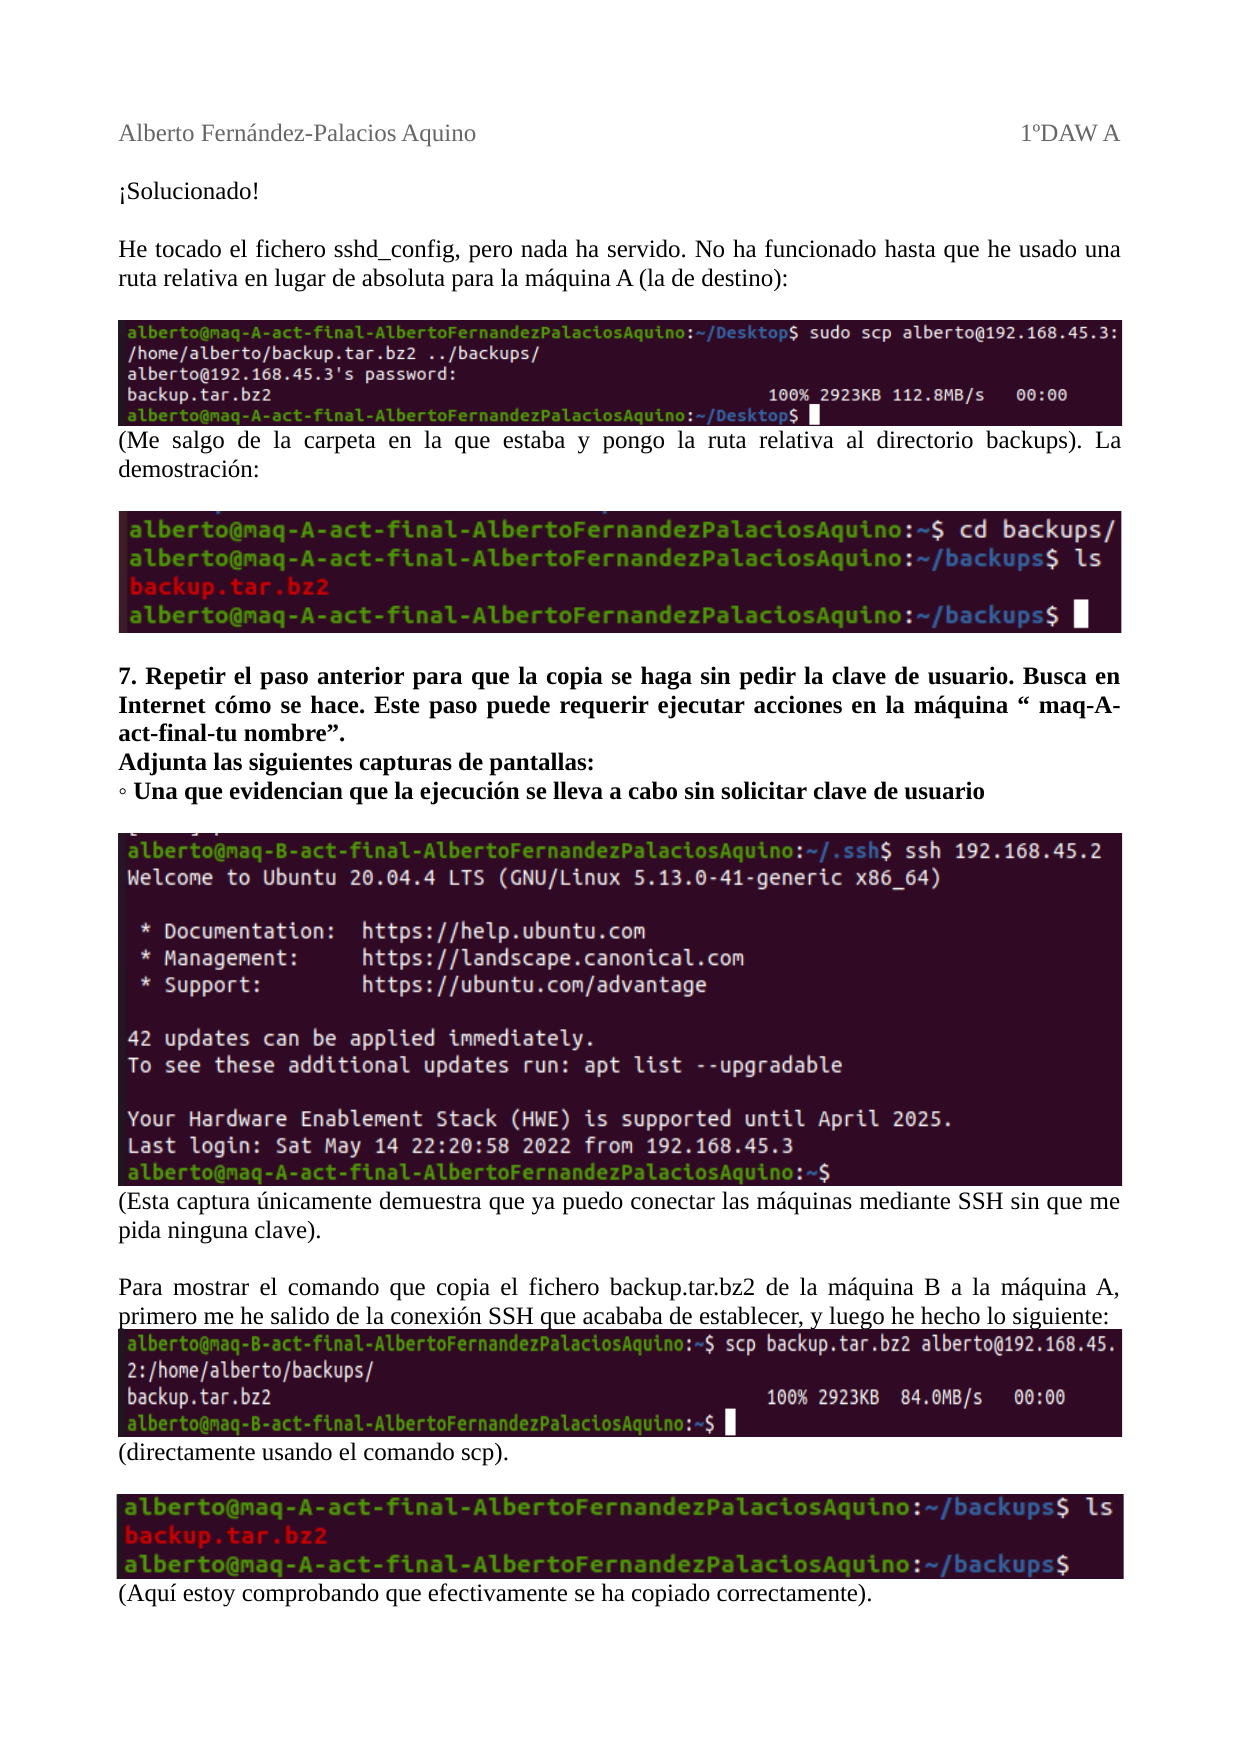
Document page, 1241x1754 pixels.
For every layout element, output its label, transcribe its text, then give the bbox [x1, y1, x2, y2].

picture [116, 1494, 1124, 1579]
picture [118, 833, 1123, 1186]
text 7. Repetir el paso anterior para que la copia se haga sin pedir la clave de usuario. Busca en Internet cómo se hace. Este paso puede requerir ejecutar acciones en la máquina “ maq-A-act-final-tu nombre”. [118, 661, 1122, 747]
text He tocado el fichero sshd_config, pero nada ha servido. No ha funcionado hasta que he usado una ruta relativa en lugar de absoluta para la máquina A (la de destino): [118, 234, 1122, 291]
text (Me salgo de la carpeta en la que estaba y pongo la ruta relativa al directorio backups). La demostración: [118, 426, 1122, 483]
text Para mostrar el comando que copia el fichero backup.tar.bz2 de la máquina B a la máquina A, primero me he salido de la conexión SSH que acababa de establecer, y luego he hecho lo siguiente: [118, 1272, 1122, 1329]
text Adjunta las siguientes capturas de pantallas: [118, 747, 1122, 776]
picture [118, 320, 1123, 426]
text ¡Solucionado! [118, 176, 1122, 205]
picture [118, 1329, 1123, 1437]
picture [118, 511, 1122, 633]
text (Esta captura únicamente demuestra que ya puedo conectar las máquinas mediante SSH sin que me pida ninguna clave). [118, 1186, 1122, 1243]
text (Aquí estoy comprobando que efectivamente se ha copiado correctamente). [118, 1579, 1122, 1607]
text ◦ Una que evidencian que la ejecución se lleva a cabo sin solicitar clave de usuario [118, 776, 1122, 805]
text (directamente usando el comando scp). [118, 1437, 1122, 1465]
